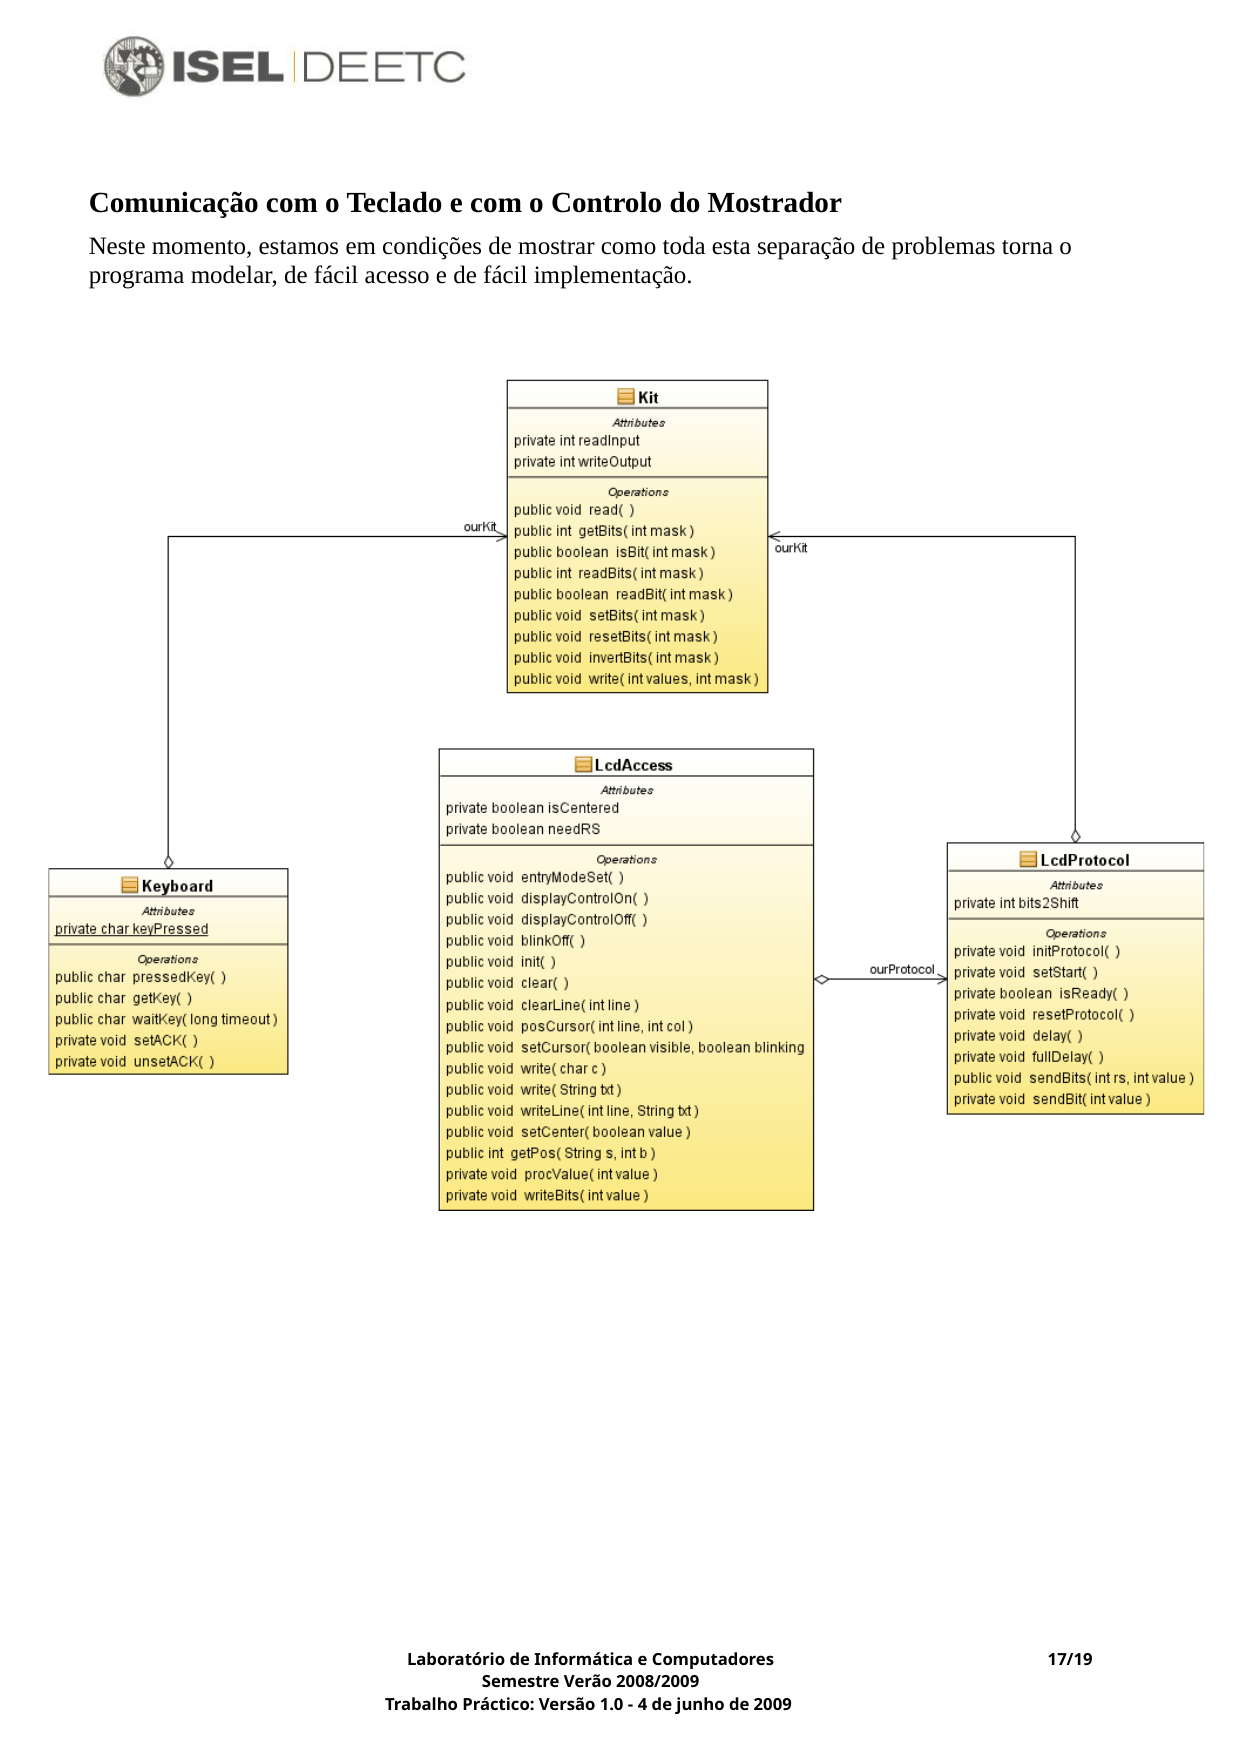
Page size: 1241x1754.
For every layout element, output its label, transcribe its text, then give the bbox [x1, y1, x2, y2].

subtitle Comunicação com o Teclado e com o Controlo do Mostrador [88, 185, 1152, 219]
text Neste momento, estamos em condições de mostrar como toda esta separação de problemas torna o programa modelar, de fácil acesso e de fácil implementação. [88, 231, 1152, 289]
picture [94, 21, 496, 122]
picture [48, 374, 1205, 1211]
